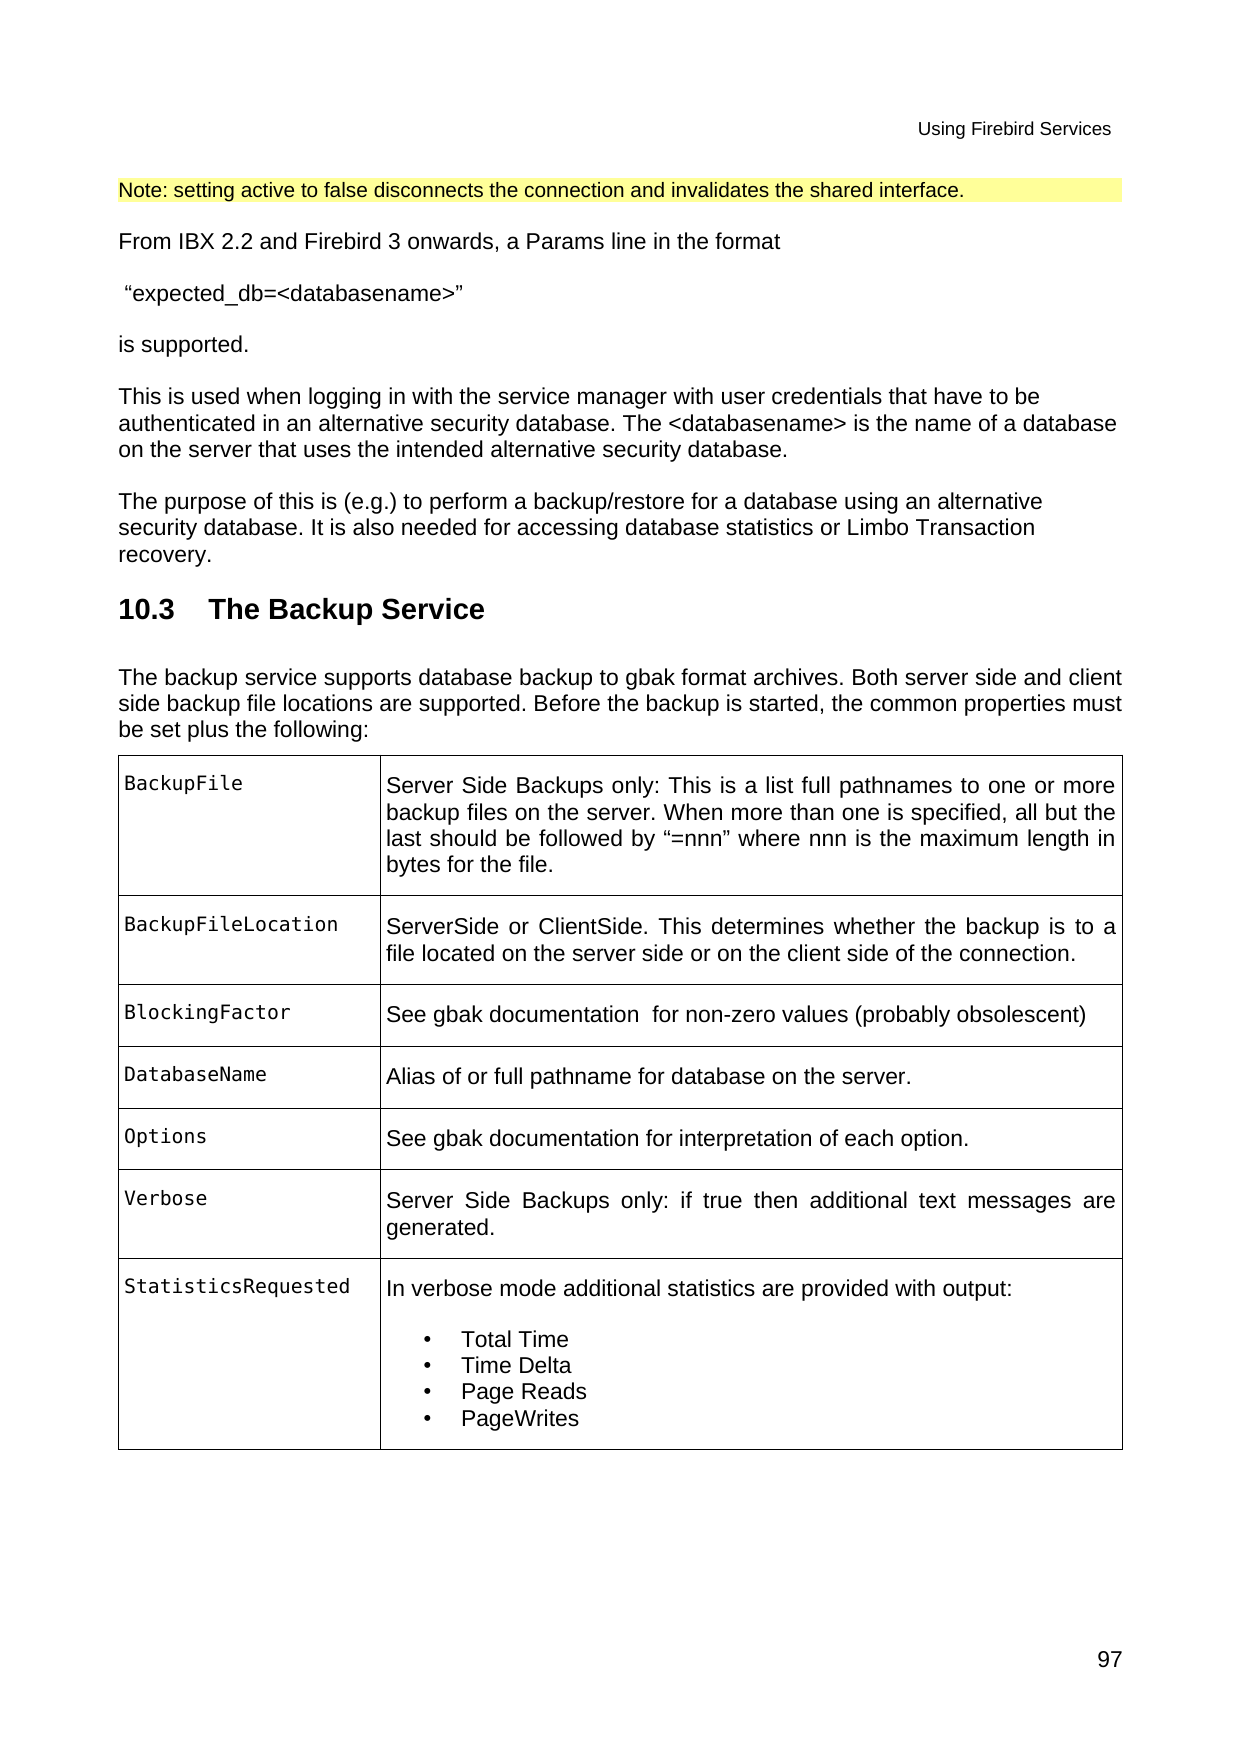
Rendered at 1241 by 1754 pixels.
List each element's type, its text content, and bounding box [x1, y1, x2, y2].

text The purpose of this is (e.g.) to perform a backup/restore for a database using an alternative security database. It is also needed for accessing database statistics or Limbo Transaction recovery. [118, 488, 1122, 567]
table_cell StatisticsRequested [119, 1259, 380, 1449]
table_cell Options [119, 1109, 380, 1169]
text is supported. [118, 331, 1122, 358]
text This is used when logging in with the service manager with user credentials that have to be authenticated in an alternative security database. The <databasename> is the name of a database on the server that uses the intended alternative security database. [118, 383, 1122, 462]
subtitle The Backup Service [118, 592, 1122, 626]
table_cell Verbose [119, 1170, 380, 1257]
text “expected_db=<databasename>” [118, 279, 1122, 306]
text From IBX 2.2 and Firebird 3 onwards, a Params line in the format [118, 228, 1122, 254]
table_cell See gbak documentation for non-zero values (probably obsolescent) [381, 985, 1122, 1046]
text The backup service supports database backup to gbak format archives. Both server side and client side backup file locations are supported. Before the backup is started, the common properties must be set plus the following: [118, 663, 1122, 742]
table_cell BlockingFactor [119, 985, 380, 1046]
table_cell ServerSide or ClientSide. This determines whether the backup is to a file located on the server side or on the client side of the connection. [381, 896, 1122, 984]
table_cell DatabaseName [119, 1047, 380, 1107]
table_cell Server Side Backups only: if true then additional text messages are generated. [381, 1170, 1122, 1257]
table_header BackupFile [119, 756, 380, 895]
table_cell BackupFileLocation [119, 896, 380, 984]
table_header Server Side Backups only: This is a list full pathnames to one or more backup files on the server. When more than one is specified, all but the last should be followed by “=nnn” where nnn is the maximum length in bytes for the file. [381, 756, 1122, 895]
table_cell See gbak documentation for interpretation of each option. [381, 1109, 1122, 1169]
text Note: setting active to false disconnects the connection and invalidates the shared interface. [118, 178, 1122, 202]
table_cell In verbose mode additional statistics are provided with output: Total Time Time Delta Page Reads PageWrites [381, 1259, 1122, 1449]
table_cell Alias of or full pathname for database on the server. [381, 1047, 1122, 1107]
